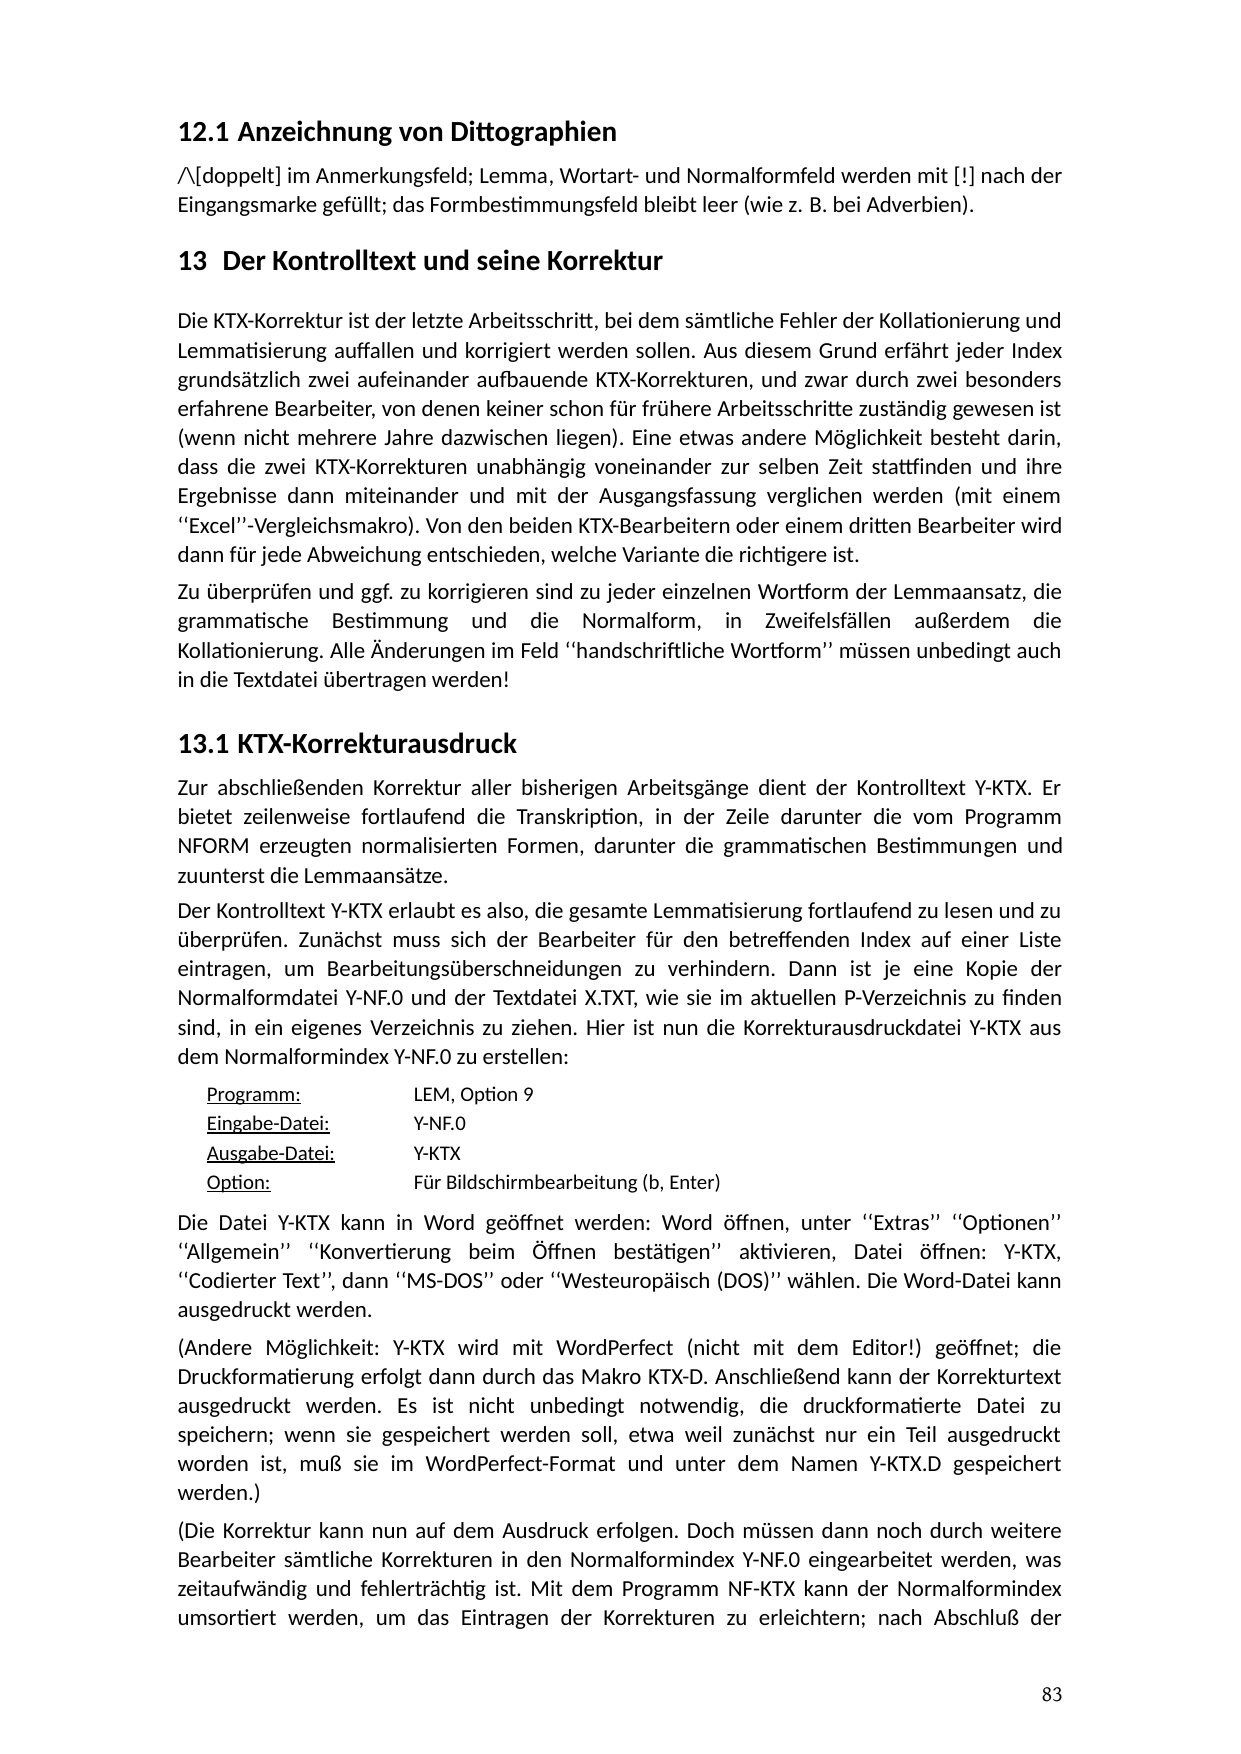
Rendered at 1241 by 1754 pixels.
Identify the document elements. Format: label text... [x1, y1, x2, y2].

text Zu überprüfen und ggf. zu korrigieren sind zu jeder einzelnen Wortform der Lemmaansatz, die grammatische Bestimmung und die Normalform, in Zweifelsfällen außerdem die Kollationierung. Alle Änderungen im Feld ‘‘handschriftliche Wortform’’ müssen unbedingt auch in die Textdatei übertragen werden! [177, 576, 1063, 693]
text Zur abschließenden Korrektur aller bisherigen Arbeitsgänge dient der Kontrolltext Y-KTX. Er bietet zeilenweise fortlaufend die Transkription, in der Zeile darunter die vom Programm NFORM erzeugten normalisierten Formen, darunter die grammatischen Bestimmun­gen und zuunterst die Lemmaansätze. [177, 772, 1063, 889]
text Die Datei Y-KTX kann in Word geöffnet werden: Word öffnen, unter ‘‘Extras’’ ‘‘Optionen’’ ‘‘Allgemein’’ ‘‘Konvertierung beim Öffnen bestätigen’’ aktivieren, Datei öffnen: Y-KTX, ‘‘Codierter Text’’, dann ‘‘MS-DOS’’ oder ‘‘Westeuropäisch (DOS)’’ wählen. Die Word-Datei kann ausgedruckt werden. [177, 1207, 1063, 1323]
text Eingabe-Datei: Y-NF.0 [207, 1107, 1063, 1137]
text Option: Für Bildschirmbearbeitung (b, Enter) [207, 1166, 1063, 1195]
subtitle Anzeichnung von Dittographien [177, 118, 1063, 147]
text Programm: LEM, Option 9 [207, 1078, 1063, 1107]
subtitle KTX-Korrekturausdruck [177, 731, 1063, 760]
text Der Kontrolltext Y-KTX erlaubt es also, die gesamte Lemmatisierung fortlaufend zu lesen und zu überprüfen. Zunächst muss sich der Bearbeiter für den betreffenden Index auf einer Liste eintragen, um Bearbeitungsüberschneidungen zu verhindern. Dann ist je eine Kopie der Normalformdatei Y-NF.0 und der Textdatei X.TXT, wie sie im aktuellen P-Verzeichnis zu finden sind, in ein eigenes Verzeichnis zu ziehen. Hier ist nun die Korrekturausdruckdatei Y-KTX aus dem Normalfor­m­index Y-NF.0 zu erstellen: [177, 895, 1063, 1070]
subtitle Der Kontrolltext und seine Korrektur [177, 247, 1063, 276]
text Die KTX-Korrektur ist der letzte Arbeitsschritt, bei dem sämtliche Fehler der Kollationierung und Lemmatisierung auffallen und korrigiert werden sollen. Aus diesem Grund erfährt jeder Index grundsätzlich zwei aufeinander aufbauende KTX-Korrekturen, und zwar durch zwei besonders erfahrene Bearbeiter, von denen keiner schon für frühere Arbeitsschritte zuständig gewesen ist (wenn nicht mehrere Jahre dazwischen liegen). Eine etwas andere Möglichkeit besteht darin, dass die zwei KTX-Korrekturen unabhän­gig voneinander zur selben Zeit stattfinden und ihre Ergebnisse dann miteinander und mit der Ausgangsfassung verglichen werden (mit einem ‘‘Excel’’-Vergleichsmakro). Von den beiden KTX-Bear­bei­tern oder einem dritten Bearbeiter wird dann für jede Abweichung entschieden, welche Variante die richtigere ist. [177, 306, 1063, 568]
text /\[doppelt] im Anmerkungsfeld; Lemma­, Wortart- und Normalformfeld werden mit [!] nach der Eingangsmarke gefüllt; das Formbestimmungsfeld bleibt leer (wie z. B. bei Adverbien). [177, 160, 1063, 218]
text (Andere Möglichkeit: Y-KTX wird mit WordPerfect (nicht mit dem Editor!) geöffnet; die Druckformatierung erfolgt dann durch das Makro KTX-D. Anschließend kann der Korrekturtext ausgedruckt werden. Es ist nicht unbedingt notwendig, die druckformatierte Datei zu speichern; wenn sie gespeichert werden soll, etwa weil zunächst nur ein Teil ausgedruckt worden ist, muß sie im WordPerfect-Format und unter dem Namen Y-KTX.D gespeichert werden.) [177, 1332, 1063, 1507]
text (Die Korrektur kann nun auf dem Ausdruck erfolgen. Doch müssen dann noch durch weitere Bearbeiter sämtliche Korrekturen in den Normalformindex Y-NF.0 eingearbeitet werden, was zeitaufwändig und fehlerträchtig ist. Mit dem Programm NF-KTX kann der Normalformindex umsortiert werden, um das Eintragen der Korrekturen zu erleichtern; nach Abschluß der [177, 1515, 1063, 1632]
text Ausgabe-Datei: Y-KTX [207, 1137, 1063, 1166]
